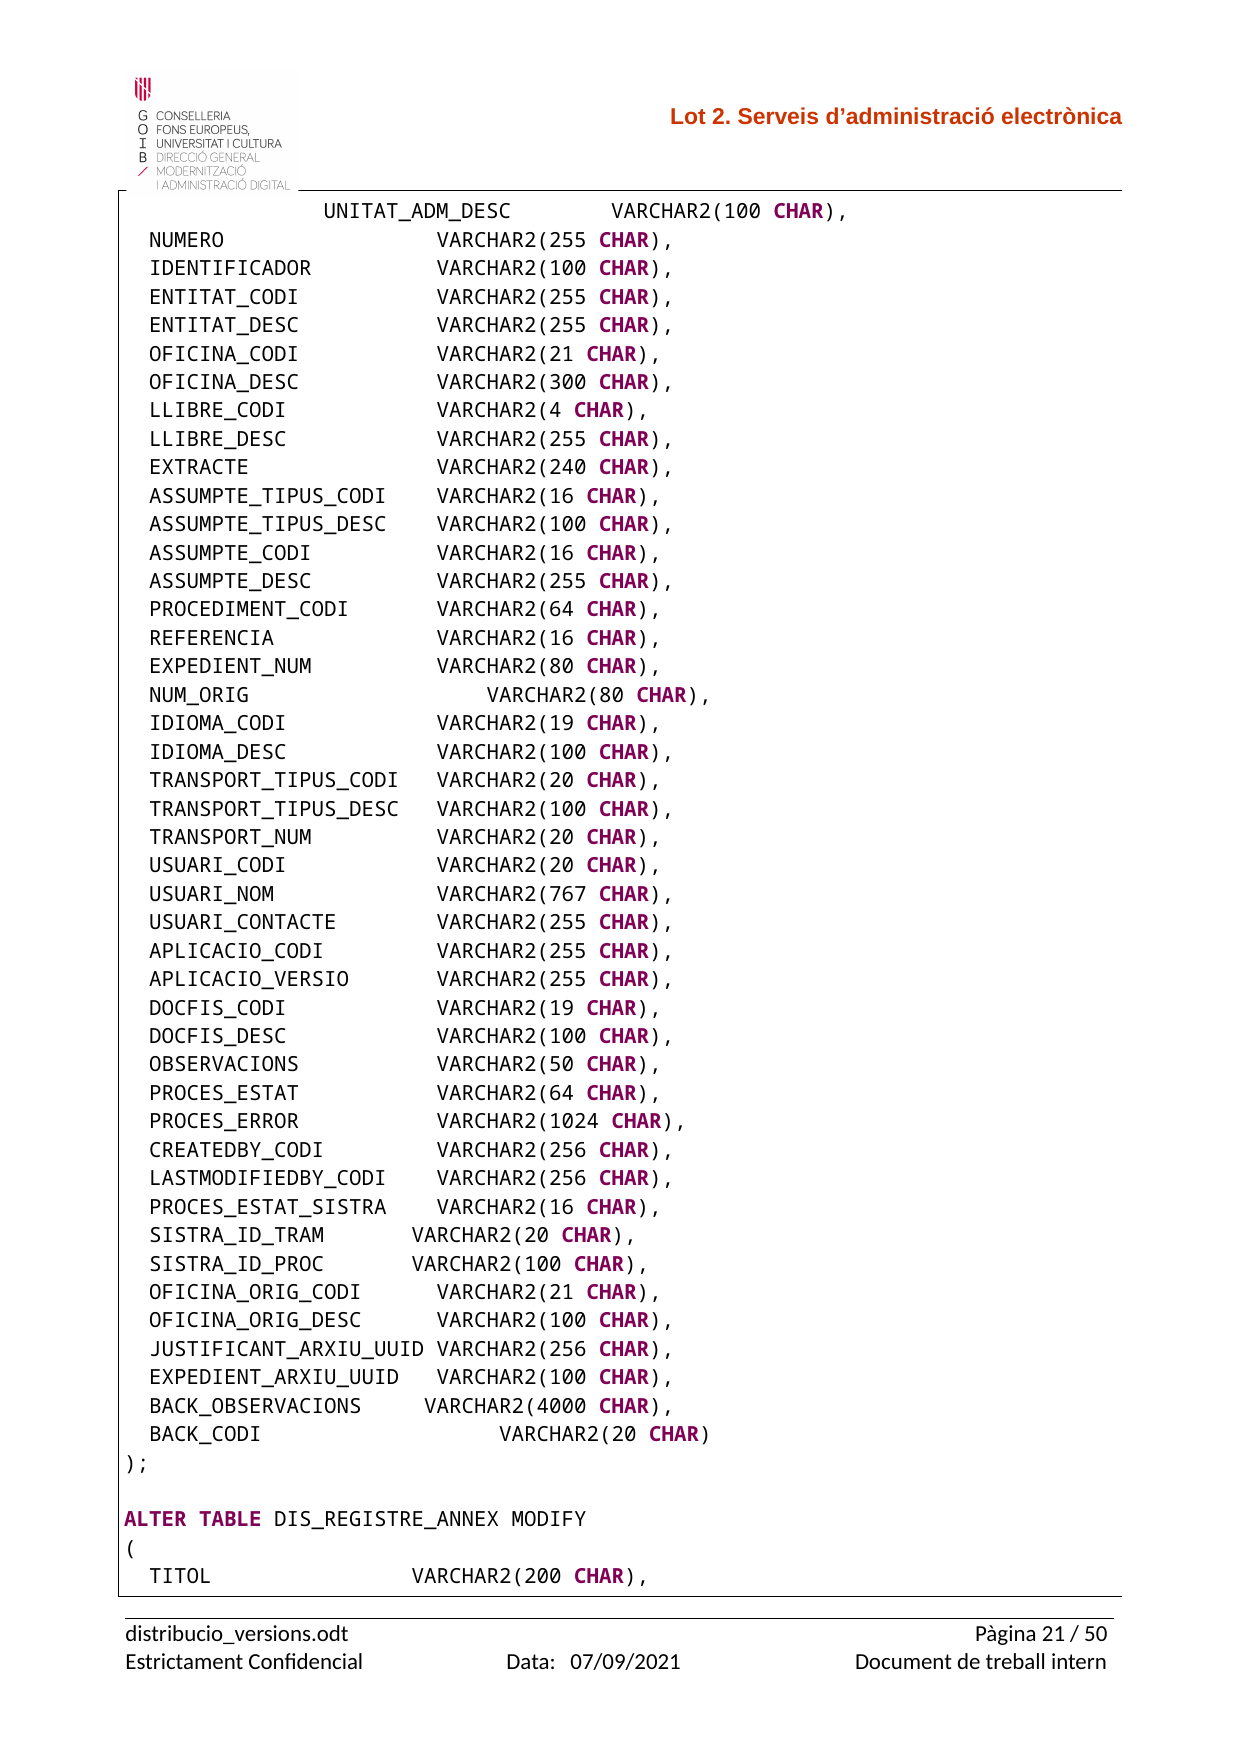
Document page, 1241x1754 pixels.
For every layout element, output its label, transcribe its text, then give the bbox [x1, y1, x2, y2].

table_header UNITAT_ADM_DESC VARCHAR2(100 CHAR), NUMERO VARCHAR2(255 CHAR), IDENTIFICADOR VARCHAR2(100 CHAR), ENTITAT_CODI VARCHAR2(255 CHAR), ENTITAT_DESC VARCHAR2(255 CHAR), OFICINA_CODI VARCHAR2(21 CHAR), OFICINA_DESC VARCHAR2(300 CHAR), LLIBRE_CODI VARCHAR2(4 CHAR), LLIBRE_DESC VARCHAR2(255 CHAR), EXTRACTE VARCHAR2(240 CHAR), ASSUMPTE_TIPUS_CODI VARCHAR2(16 CHAR), ASSUMPTE_TIPUS_DESC VARCHAR2(100 CHAR), ASSUMPTE_CODI VARCHAR2(16 CHAR), ASSUMPTE_DESC VARCHAR2(255 CHAR), PROCEDIMENT_CODI VARCHAR2(64 CHAR), REFERENCIA VARCHAR2(16 CHAR), EXPEDIENT_NUM VARCHAR2(80 CHAR), NUM_ORIG VARCHAR2(80 CHAR), IDIOMA_CODI VARCHAR2(19 CHAR), IDIOMA_DESC VARCHAR2(100 CHAR), TRANSPORT_TIPUS_CODI VARCHAR2(20 CHAR), TRANSPORT_TIPUS_DESC VARCHAR2(100 CHAR), TRANSPORT_NUM VARCHAR2(20 CHAR), USUARI_CODI VARCHAR2(20 CHAR), USUARI_NOM VARCHAR2(767 CHAR), USUARI_CONTACTE VARCHAR2(255 CHAR), APLICACIO_CODI VARCHAR2(255 CHAR), APLICACIO_VERSIO VARCHAR2(255 CHAR), DOCFIS_CODI VARCHAR2(19 CHAR), DOCFIS_DESC VARCHAR2(100 CHAR), OBSERVACIONS VARCHAR2(50 CHAR), PROCES_ESTAT VARCHAR2(64 CHAR), PROCES_ERROR VARCHAR2(1024 CHAR), CREATEDBY_CODI VARCHAR2(256 CHAR), LASTMODIFIEDBY_CODI VARCHAR2(256 CHAR), PROCES_ESTAT_SISTRA VARCHAR2(16 CHAR), SISTRA_ID_TRAM VARCHAR2(20 CHAR), SISTRA_ID_PROC VARCHAR2(100 CHAR), OFICINA_ORIG_CODI VARCHAR2(21 CHAR), OFICINA_ORIG_DESC VARCHAR2(100 CHAR), JUSTIFICANT_ARXIU_UUID VARCHAR2(256 CHAR), EXPEDIENT_ARXIU_UUID VARCHAR2(100 CHAR), BACK_OBSERVACIONS VARCHAR2(4000 CHAR), BACK_CODI VARCHAR2(20 CHAR) ); ALTER TABLE DIS_REGISTRE_ANNEX MODIFY ( TITOL VARCHAR2(200 CHAR), [119, 191, 1122, 1596]
picture [126, 70, 299, 197]
